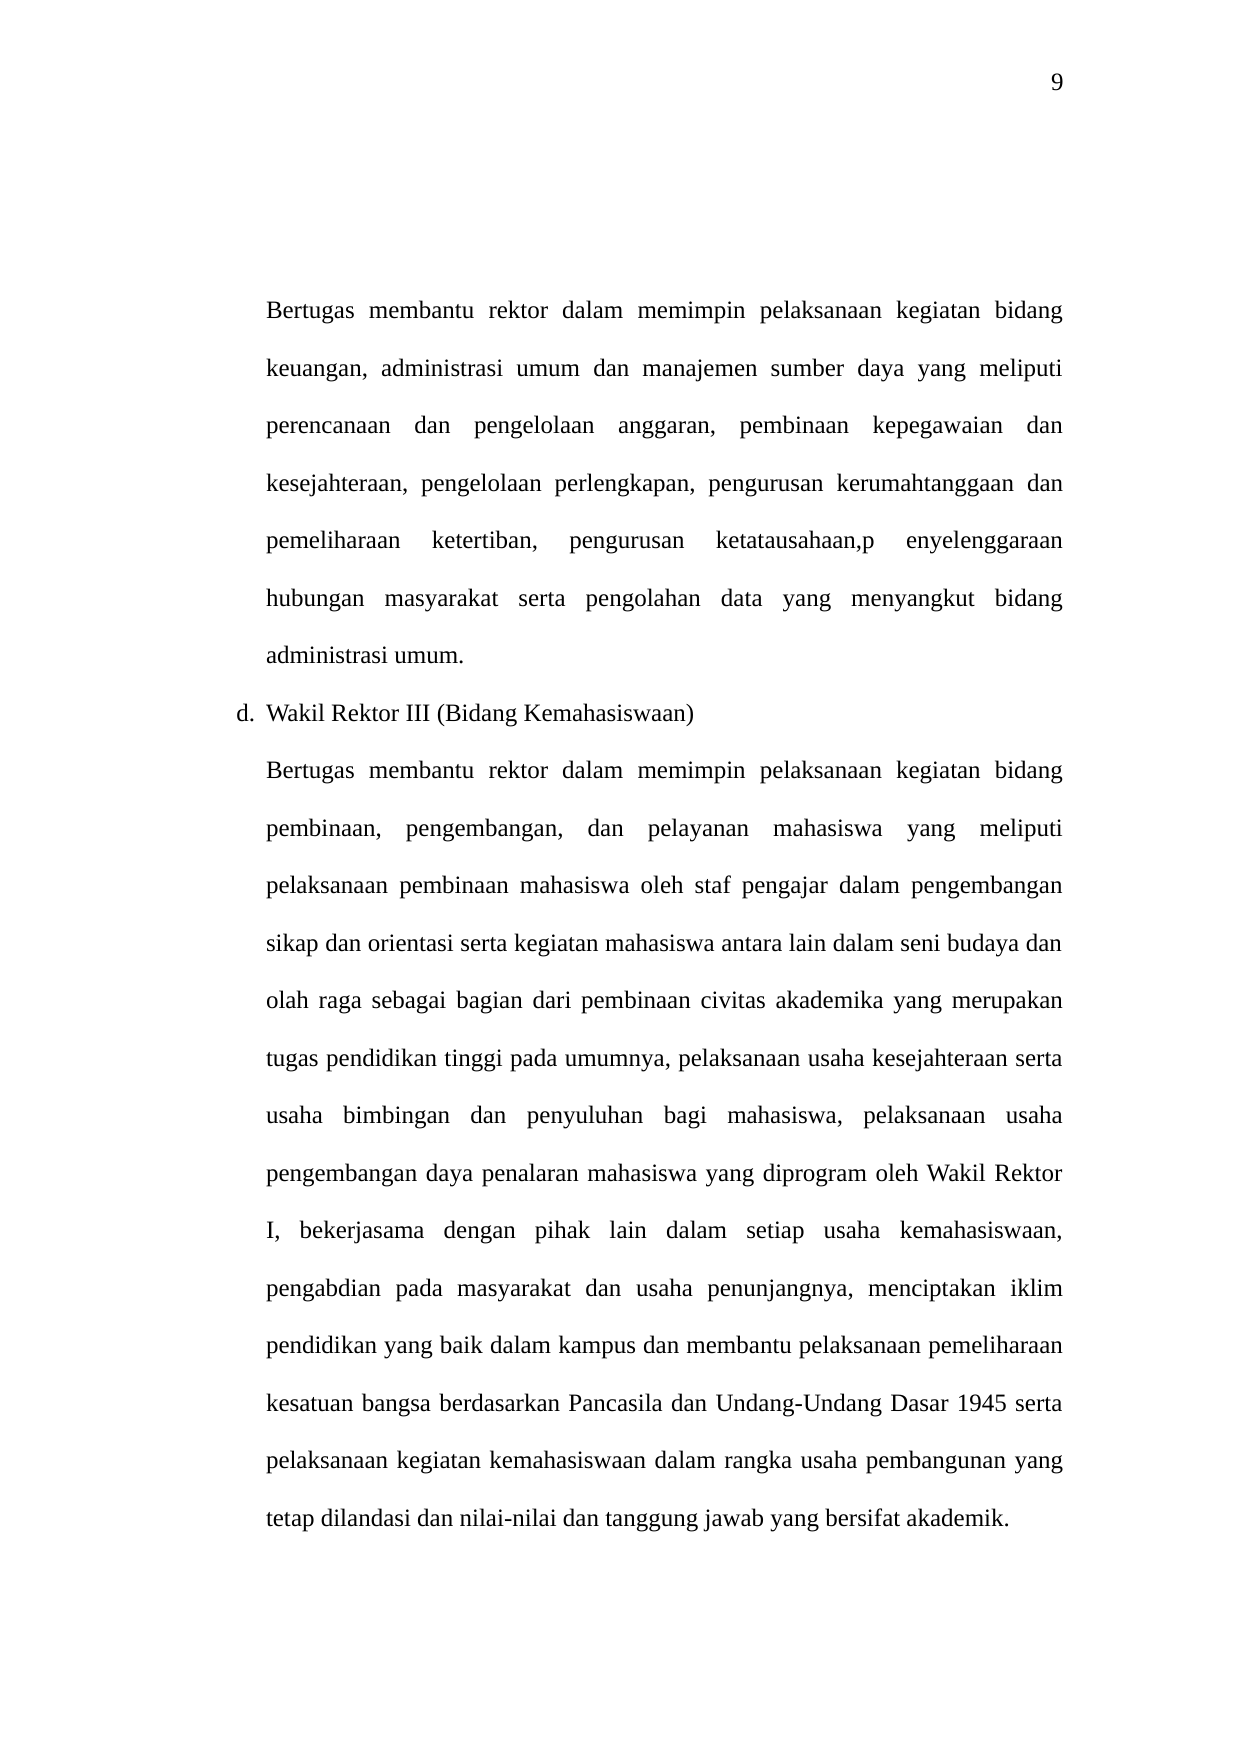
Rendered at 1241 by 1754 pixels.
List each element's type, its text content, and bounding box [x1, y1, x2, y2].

list Bertugas membantu rektor dalam memimpin pelaksanaan kegiatan bidang keuangan, administrasi umum dan manajemen sumber daya yang meliputi perencanaan dan pengelolaan anggaran, pembinaan kepegawaian dan kesejahteraan, pengelolaan perlengkapan, pengurusan kerumahtanggaan dan pemeliharaan ketertiban, pengurusan ketatausahaan,p enyelenggaraan hubungan masyarakat serta pengolahan data yang menyangkut bidang administrasi umum. [236, 295, 1063, 669]
list Wakil Rektor III (Bidang Kemahasiswaan) [236, 698, 1063, 727]
list Bertugas membantu rektor dalam memimpin pelaksanaan kegiatan bidang pembinaan, pengembangan, dan pelayanan mahasiswa yang meliputi pelaksanaan pembinaan mahasiswa oleh staf pengajar dalam pengembangan sikap dan orientasi serta kegiatan mahasiswa antara lain dalam seni budaya dan olah raga sebagai bagian dari pembinaan civitas akademika yang merupakan tugas pendidikan tinggi pada umumnya, pelaksanaan usaha kesejahteraan serta usaha bimbingan dan penyuluhan bagi mahasiswa, pelaksanaan usaha pengembangan daya penalaran mahasiswa yang diprogram oleh Wakil Rektor I, bekerjasama dengan pihak lain dalam setiap usaha kemahasiswaan, pengabdian pada masyarakat dan usaha penunjangnya, menciptakan iklim pendidikan yang baik dalam kampus dan membantu pelaksanaan pemeliharaan kesatuan bangsa berdasarkan Pancasila dan Undang-Undang Dasar 1945 serta pelaksanaan kegiatan kemahasiswaan dalam rangka usaha pembangunan yang tetap dilandasi dan nilai-nilai dan tanggung jawab yang bersifat akademik. [236, 755, 1063, 1532]
